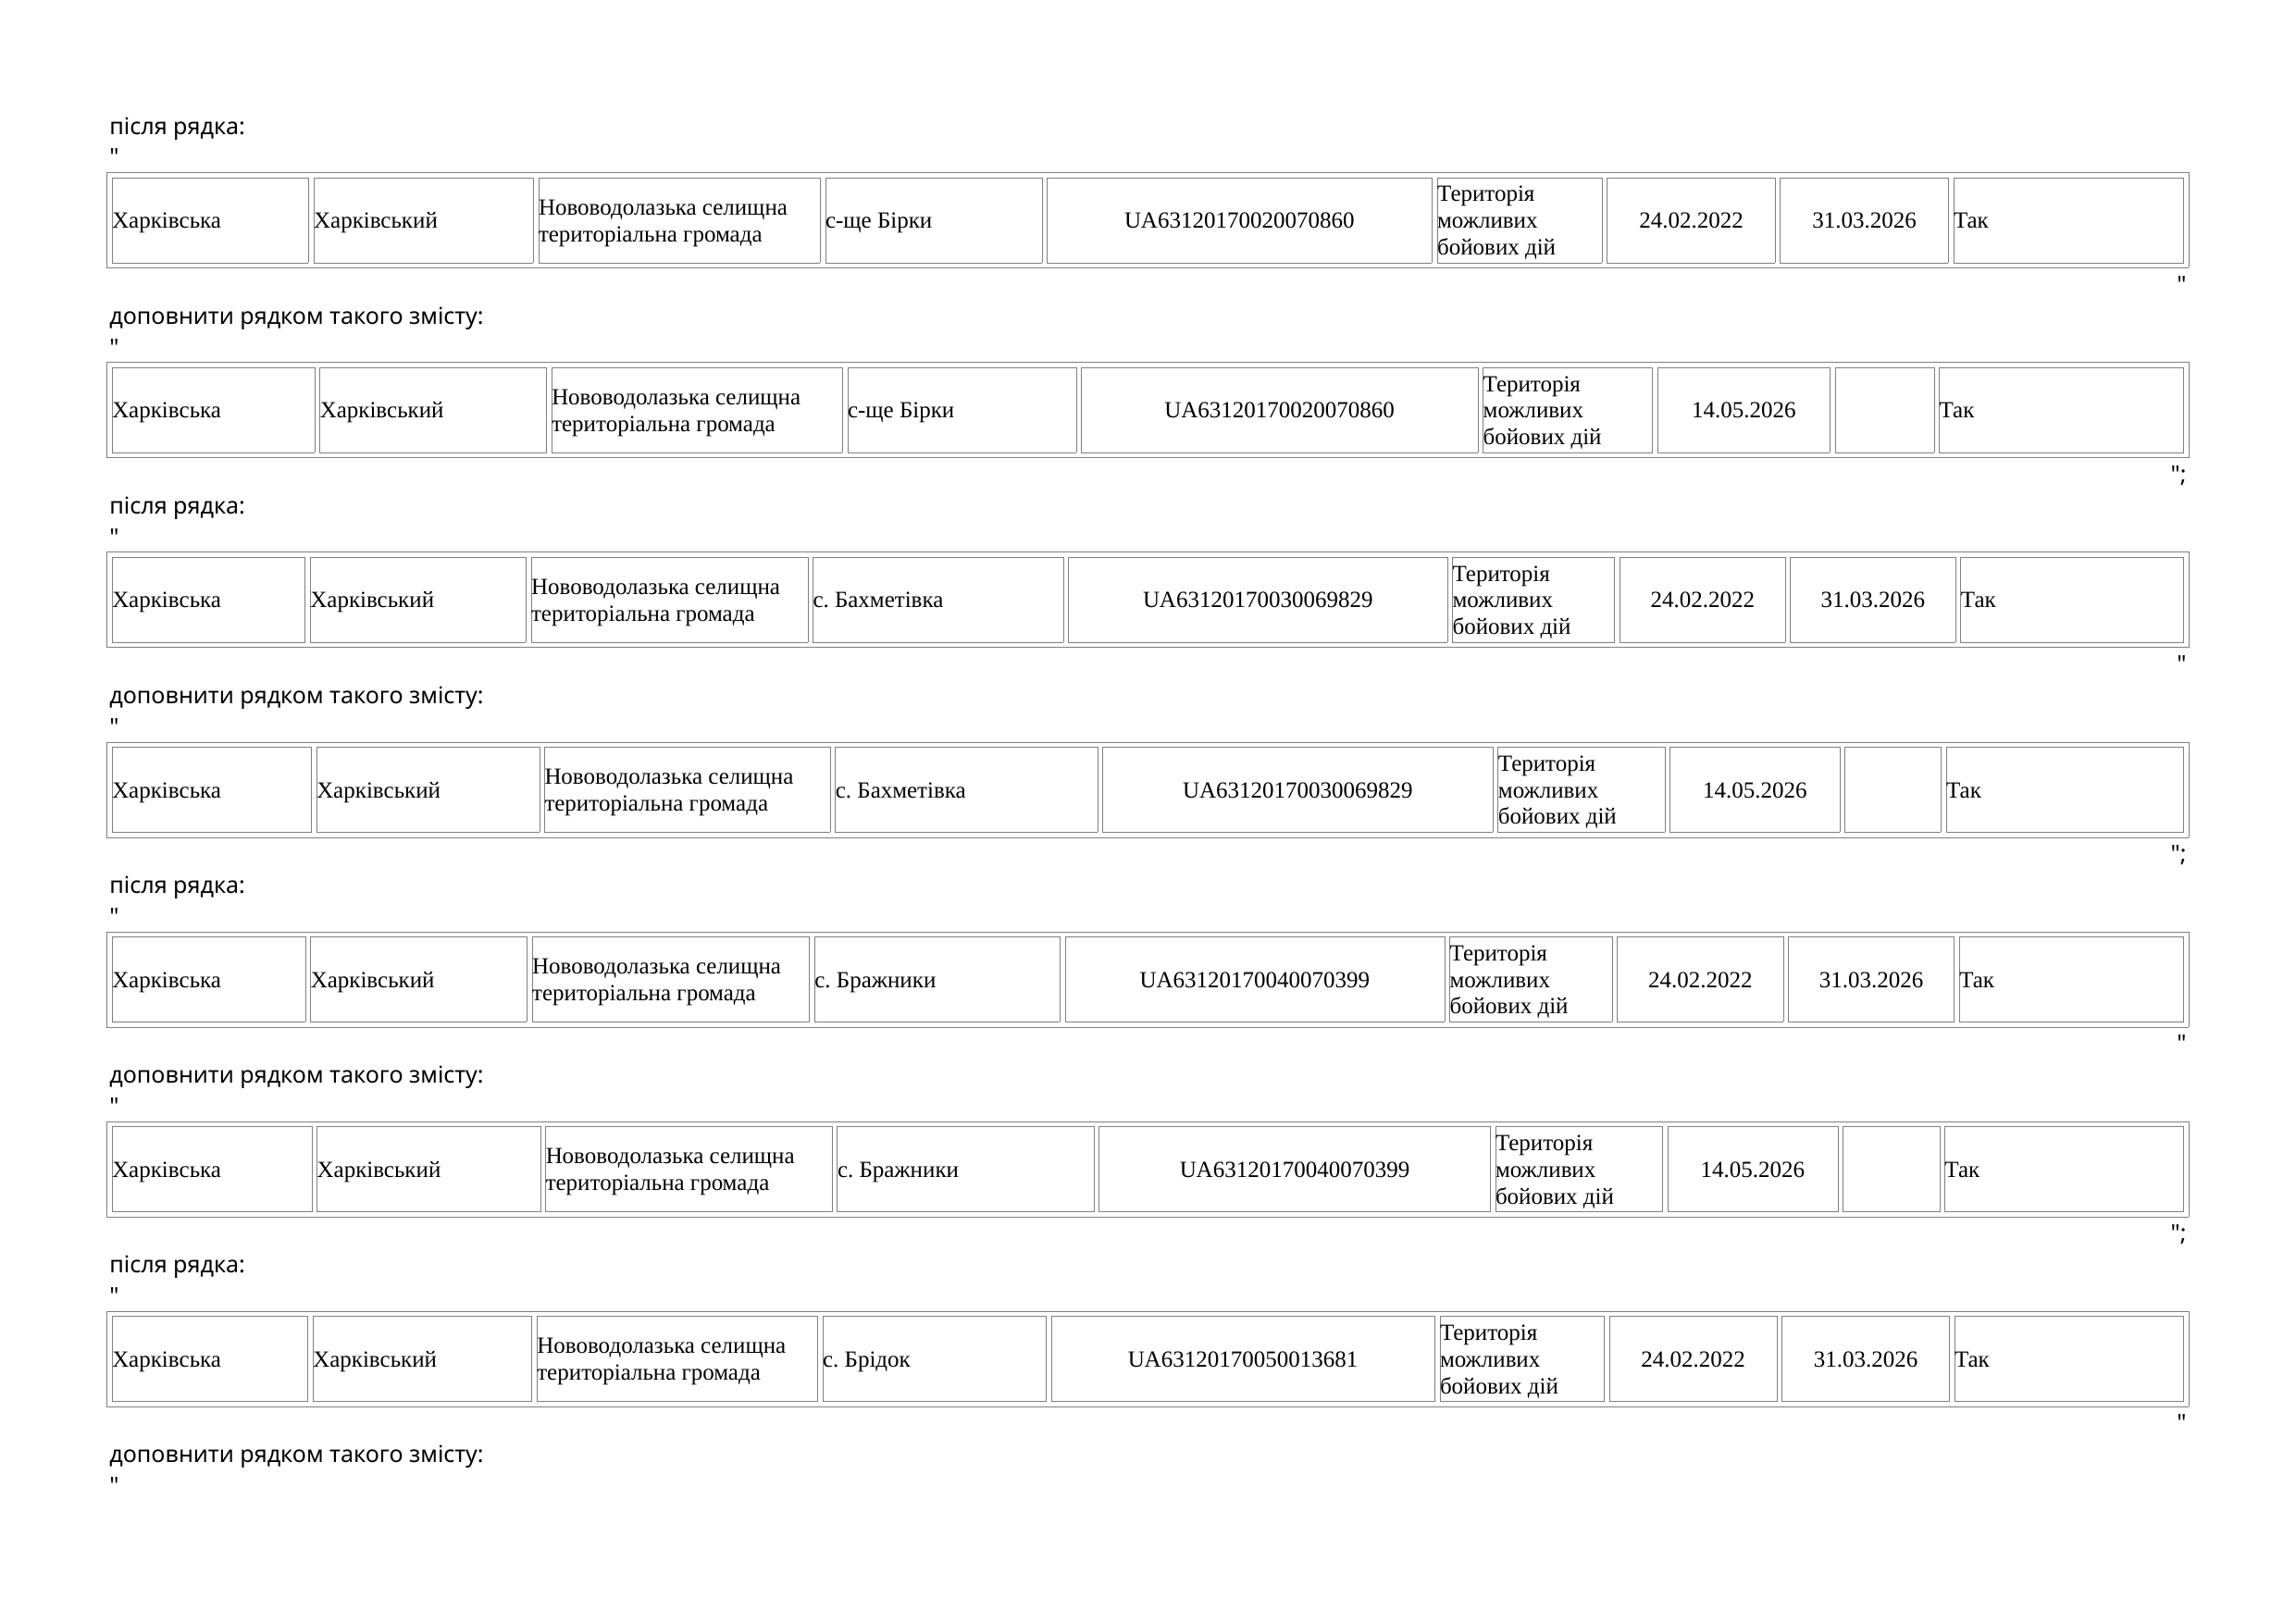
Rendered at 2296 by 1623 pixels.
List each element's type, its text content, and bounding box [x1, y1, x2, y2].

table_header Харківський [317, 363, 549, 452]
table_header Нововодолазька селищна територіальна громада [549, 363, 845, 452]
table_header с. Бахметівка [833, 743, 1099, 832]
text " [109, 1280, 2186, 1311]
text доповнити рядком такого змісту: [109, 1059, 2186, 1090]
text " [109, 710, 2186, 742]
text "; [109, 458, 2186, 489]
table_header Так [1937, 363, 2186, 452]
table_header Нововодолазька селищна територіальна громада [541, 743, 833, 832]
table_header Харківський [308, 933, 529, 1022]
text " [109, 141, 2186, 172]
table_header [1845, 748, 1941, 832]
table_header UA63120170030069829 [1066, 552, 1449, 642]
table_header Територія можливих бойових дій [1437, 1312, 1607, 1401]
table_header с. Бражники [835, 1122, 1097, 1211]
table_header с. Бражники [812, 933, 1062, 1022]
table_header Територія можливих бойових дій [1493, 1122, 1665, 1211]
table_header Харківський [311, 173, 536, 263]
text після рядка: [109, 1248, 2186, 1280]
text " [109, 1090, 2186, 1121]
table_header [1836, 368, 1934, 452]
table_header 31.03.2026 [1788, 552, 1958, 642]
text "; [109, 1218, 2186, 1248]
table_header Харківська [109, 743, 314, 832]
table_header [1841, 1122, 1942, 1211]
table_header 31.03.2026 [1778, 173, 1951, 263]
table_header Територія можливих бойових дій [1449, 552, 1617, 642]
table_header Так [1952, 1312, 2186, 1401]
table_header 24.02.2022 [1617, 552, 1788, 642]
table_header Харківська [109, 363, 317, 452]
table_header с. Брідок [820, 1312, 1049, 1401]
table_header 14.05.2026 [1668, 743, 1843, 832]
table_header Територія можливих бойових дій [1447, 933, 1615, 1022]
table_header с-ще Бірки [823, 173, 1044, 263]
text " [109, 648, 2186, 678]
text " [109, 330, 2186, 362]
table_header Нововодолазька селищна територіальна громада [536, 173, 823, 263]
table_header Так [1951, 173, 2186, 263]
table_header 31.03.2026 [1780, 1312, 1952, 1401]
table_header Харківська [109, 1122, 314, 1211]
text доповнити рядком такого змісту: [109, 1438, 2186, 1469]
table_header 24.02.2022 [1605, 173, 1778, 263]
table_header UA63120170030069829 [1100, 743, 1496, 832]
text " [109, 900, 2186, 932]
table_header UA63120170040070399 [1062, 933, 1446, 1022]
text після рядка: [109, 489, 2186, 520]
table_header Нововодолазька селищна територіальна громада [528, 552, 810, 642]
table_header с-ще Бірки [845, 363, 1078, 452]
text " [109, 1028, 2186, 1059]
table_header 24.02.2022 [1607, 1312, 1779, 1401]
table_header Нововодолазька селищна територіальна громада [534, 1312, 820, 1401]
text " [109, 268, 2186, 299]
table_header Так [1958, 552, 2186, 642]
text доповнити рядком такого змісту: [109, 299, 2186, 330]
table_header Територія можливих бойових дій [1496, 743, 1668, 832]
table_header 31.03.2026 [1785, 933, 1956, 1022]
table_header UA63120170020070860 [1044, 173, 1434, 263]
table_header UA63120170020070860 [1078, 363, 1480, 452]
text доповнити рядком такого змісту: [109, 678, 2186, 710]
table_header Харківський [315, 1122, 543, 1211]
table_header [1843, 1127, 1940, 1211]
table_header 24.02.2022 [1615, 933, 1785, 1022]
table_header Нововодолазька селищна територіальна громада [543, 1122, 835, 1211]
table_header Нововодолазька селищна територіальна громада [529, 933, 812, 1022]
table_header с. Бахметівка [810, 552, 1066, 642]
table_header Так [1943, 743, 2186, 832]
table_header Харківський [314, 743, 541, 832]
table_header Територія можливих бойових дій [1481, 363, 1655, 452]
table_header Так [1956, 933, 2186, 1022]
table_header UA63120170050013681 [1049, 1312, 1437, 1401]
table_header Територія можливих бойових дій [1434, 173, 1605, 263]
table_header 14.05.2026 [1655, 363, 1832, 452]
text " [109, 1407, 2186, 1438]
table_header Харківська [109, 1312, 310, 1401]
table_header Так [1942, 1122, 2186, 1211]
text "; [109, 838, 2186, 868]
text " [109, 1469, 2186, 1501]
table_header Харківський [307, 552, 528, 642]
table_header 14.05.2026 [1665, 1122, 1840, 1211]
table_header UA63120170040070399 [1097, 1122, 1493, 1211]
text після рядка: [109, 868, 2186, 900]
text після рядка: [109, 109, 2186, 141]
table_header Харківський [310, 1312, 534, 1401]
table_header [1832, 363, 1936, 452]
table_header Харківська [109, 173, 311, 263]
table_header Харківська [109, 933, 308, 1022]
table_header Харківська [109, 552, 307, 642]
table_header [1843, 743, 1943, 832]
text " [109, 520, 2186, 551]
